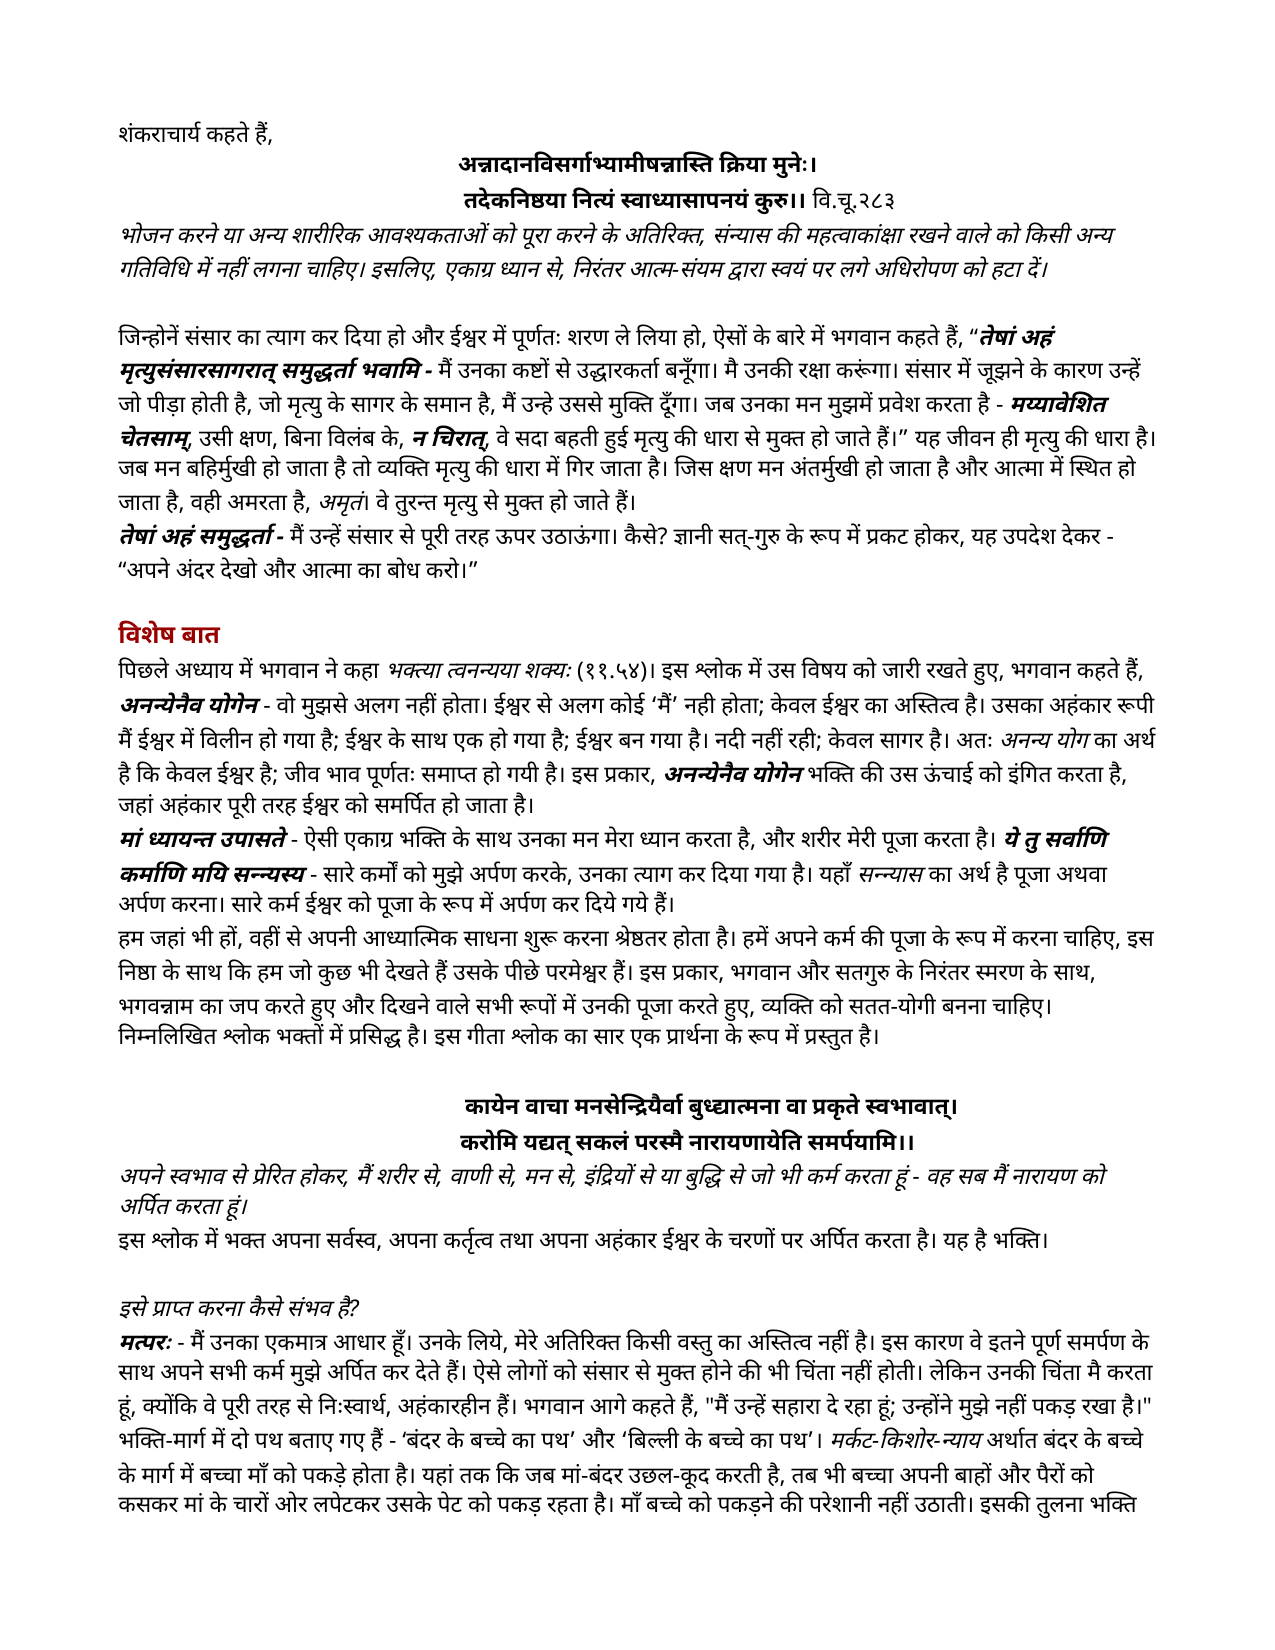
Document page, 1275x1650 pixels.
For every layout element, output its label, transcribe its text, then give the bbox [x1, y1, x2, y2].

text भोजन करने या अन्य शारीरिक आवश्यकताओं को पूरा करने के अतिरिक्त, संन्यास की महत्वाकांक्षा रखने वाले को किसी अन्य गतिविधि में नहीं लगना चाहिए। इसलिए, एकाग्र ध्यान से, निरंतर आत्म-संयम द्वारा स्वयं पर लगे अधिरोपण को हटा दें। [118, 219, 1157, 287]
text जिन्होनें संसार का त्याग कर दिया हो और ईश्वर में पूर्णतः शरण ले लिया हो, ऐसों के बारे में भगवान कहते हैं, “तेषां अहं मृत्युसंसारसागरात् समुद्धर्ता भवामि - मैं उनका कष्टों से उद्धारकर्ता बनूँगा। मै उनकी रक्षा करूंगा। संसार में जूझने के कारण उन्हें जो पीड़ा होती है, जो मृत्यु के सागर के समान है, मैं उन्हे उससे मुक्ति दूँगा। जब उनका मन मुझमें प्रवेश करता है - मय्यावेशित चेतसाम्, उसी क्षण, बिना विलंब के, न चिरात्, वे सदा बहती हुई मृत्यु की धारा से मुक्त हो जाते हैं।” यह जीवन ही मृत्यु की धारा है। जब मन बहिर्मुखी हो जाता है तो व्यक्ति मृत्यु की धारा में गिर जाता है। जिस क्षण मन अंतर्मुखी हो जाता है और आत्मा में स्थित हो जाता है, वही अमरता है, अमृतं। वे तुरन्त मृत्यु से मुक्त हो जाते हैं। [118, 321, 1157, 520]
text तदेकनिष्ठया नित्यं स्वाध्यासापनयं कुरु।। वि.चू.२८३ [418, 182, 1157, 219]
text शंकराचार्य कहते हैं, [118, 118, 1157, 152]
text मत्परः - मैं उनका एकमात्र आधार हूँ। उनके लिये, मेरे अतिरिक्त किसी‌ वस्तु का अस्तित्व नहीं है। इस कारण वे इतने पूर्ण समर्पण के साथ अपने सभी कर्म मुझे अर्पित कर देते हैं। ऐसे लोगों को संसार से मुक्त होने की भी चिंता नहीं होती। लेकिन उनकी चिंता मै करता हूं, क्योंकि वे पूरी तरह से निःस्वार्थ, अहंकारहीन हैं। भगवान आगे कहते हैं, "मैं उन्हें सहारा दे रहा हूं; उन्होंने मुझे नहीं पकड़ रखा है।" [118, 1325, 1157, 1424]
text हम जहां भी हों, वहीं से अपनी आध्यात्मिक साधना शुरू करना श्रेष्ठतर होता है। हमें अपने कर्म की पूजा के रूप में करना चाहिए, इस निष्ठा के साथ कि हम जो कुछ भी देखते हैं उसके पीछे परमेश्वर हैं। इस प्रकार, भगवान और सतगुरु के निरंतर स्मरण के साथ, भगवन्नाम का जप करते हुए और दिखने वाले सभी रूपों में उनकी पूजा करते हुए, व्यक्ति को सतत-योगी बनना चाहिए। [118, 922, 1157, 1024]
text इसे प्राप्त करना कैसे संभव है? [118, 1292, 1157, 1325]
text अन्नादानविसर्गाभ्यामीषन्नास्ति क्रिया मुनेः। [118, 152, 1157, 182]
text इस श्लोक में भक्त अपना सर्वस्व, अपना कर्तृत्व तथा अपना अहंकार ईश्वर के चरणों पर अर्पित करता है। यह है भक्ति। [118, 1224, 1157, 1257]
text भक्ति-मार्ग में दो पथ बताए गए हैं - ‘बंदर के बच्चे का पथ’ और ‘बिल्ली के बच्चे का पथ’। मर्कट-किशोर-न्याय अर्थात बंदर के बच्चे के मार्ग में बच्चा माँ को पकड़े होता है। यहां तक ​​कि जब मां-बंदर उछल-कूद करती है, तब भी बच्चा अपनी बाहों और पैरों को कसकर मां के चारों ओर लपेटकर उसके पेट को पकड़ रहता है। माँ बच्चे को पकड़ने की परेशानी नहीं उठाती। इसकी तुलना भक्ति [118, 1424, 1157, 1522]
text कायेन वाचा मनसेन्द्रियैर्वा बुध्द्यात्मना वा प्रकृते स्वभावात्। [118, 1088, 1157, 1124]
text अपने स्वभाव से प्रेरित होकर, मैं शरीर से, वाणी से, मन से, इंद्रियों से या बुद्धि से जो भी कर्म करता हूं - वह सब मैं नारायण को अर्पित करता हूं। [118, 1160, 1157, 1224]
text विशेष बात [118, 622, 1157, 654]
text तेषां अहं समुद्धर्ता - मैं उन्हें संसार से पूरी तरह ऊपर उठाऊंगा। कैसे? ज्ञानी सत्-गुरु के रूप में प्रकट होकर, यह उपदेश देकर - “अपने अंदर देखो और आत्मा का बोध करो।” [118, 520, 1157, 587]
text मां ध्यायन्त उपासते - ऐसी एकाग्र भक्ति के साथ उनका मन मेरा ध्यान करता है, और शरीर मेरी पूजा करता है। ये तु सर्वाणि कर्माणि मयि सन्न्यस्य - सारे कर्मों को मुझे अर्पण करके, उनका त्याग कर दिया गया है। यहाँ सन्न्यास का अर्थ है पूजा अथवा अर्पण करना। सारे कर्म ईश्वर को पूजा के रूप में अर्पण कर दिये गये हैं। [118, 823, 1157, 922]
text पिछले अध्याय में भगवान ने कहा भक्त्या त्वनन्यया शक्यः (११.५४)। इस श्लोक में उस विषय को जारी रखते हुए, भगवान कहते हैं, अनन्येनैव योगेन - वो मुझसे अलग नहीं होता। ईश्वर से अलग कोई ‘मैं’ नही होता; केवल ईश्वर का अस्तित्व है। उसका अहंकार रूपी मैं ईश्वर में विलीन हो गया है; ईश्वर के साथ एक हो गया है; ईश्वर बन गया है। नदी नहीं रही; केवल सागर है। अतः अनन्य योग का अर्थ है कि केवल ईश्वर है; जीव भाव पूर्णतः समाप्त हो गयी है। इस प्रकार, अनन्येनैव योगेन भक्ति की उस ऊंचाई को इंगित करता है, जहां अहंकार पूरी तरह ईश्वर को समर्पित हो जाता है। [118, 654, 1157, 823]
text करोमि यद्यत् सकलं परस्मै नारायणायेति समर्पयामि।। [118, 1124, 1157, 1160]
text निम्नलिखित श्लोक भक्तों में प्रसिद्ध है। इस गीता श्लोक का सार एक प्रार्थना के रूप में प्रस्तुत है। [118, 1024, 1157, 1053]
